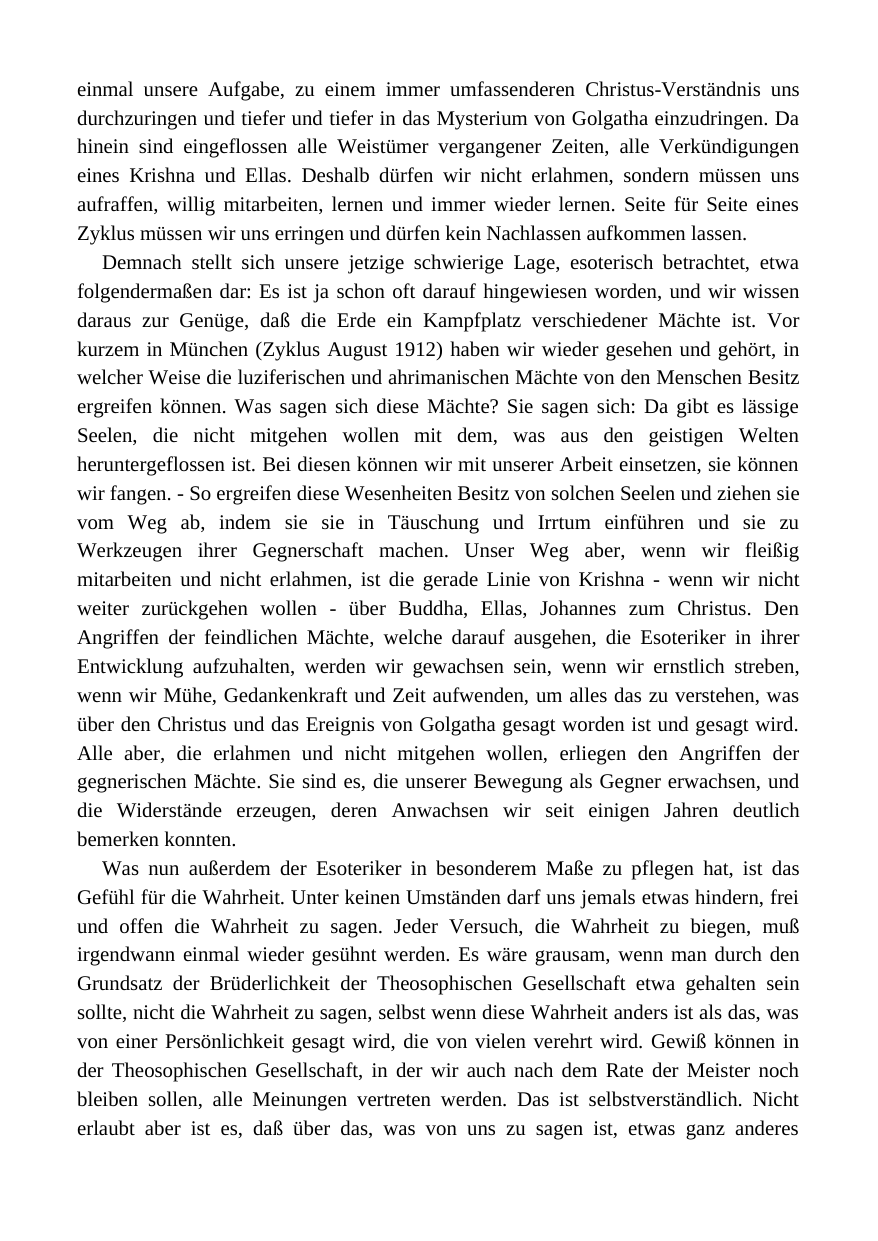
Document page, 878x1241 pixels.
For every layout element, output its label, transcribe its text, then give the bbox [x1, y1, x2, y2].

text Was nun außerdem der Esoteriker in besonderem Maße zu pflegen hat, ist das Gefühl für die Wahrheit. Unter keinen Umständen darf uns jemals etwas hindern, frei und offen die Wahrheit zu sagen. Jeder Versuch, die Wahrheit zu biegen, muß irgendwann einmal wieder gesühnt werden. Es wäre grausam, wenn man durch den Grundsatz der Brüderlichkeit der Theosophischen Gesellschaft etwa gehalten sein sollte, nicht die Wahrheit zu sagen, selbst wenn diese Wahrheit anders ist als das, was von einer Persönlichkeit gesagt wird, die von vielen verehrt wird. Gewiß können in der Theosophischen Gesellschaft, in der wir auch nach dem Rate der Meister noch bleiben sollen, alle Meinungen vertreten werden. Das ist selbstverständlich. Nicht erlaubt aber ist es, daß über das, was von uns zu sagen ist, etwas ganz anderes [77, 856, 800, 1139]
text einmal unsere Aufgabe, zu einem immer umfassenderen Christus-Verständnis uns durchzuringen und tiefer und tiefer in das Mysterium von Golgatha einzudringen. Da hinein sind eingeflossen alle Weistümer vergangener Zeiten, alle Verkündigungen eines Krishna und Ellas. Deshalb dürfen wir nicht erlahmen, sondern müssen uns aufraffen, willig mitarbeiten, lernen und immer wieder lernen. Seite für Seite eines Zyklus müssen wir uns erringen und dürfen kein Nachlassen aufkommen lassen. [77, 77, 800, 245]
text Demnach stellt sich unsere jetzige schwierige Lage, esoterisch betrachtet, etwa folgendermaßen dar: Es ist ja schon oft darauf hingewiesen worden, und wir wissen daraus zur Genüge, daß die Erde ein Kampfplatz verschiedener Mächte ist. Vor kurzem in München (Zyklus August 1912) haben wir wieder gesehen und gehört, in welcher Weise die luziferischen und ahrimanischen Mächte von den Menschen Besitz ergreifen können. Was sagen sich diese Mächte? Sie sagen sich: Da gibt es lässige Seelen, die nicht mitgehen wollen mit dem, was aus den geistigen Welten heruntergeflossen ist. Bei diesen können wir mit unserer Arbeit einsetzen, sie können wir fangen. - So ergreifen diese Wesenheiten Besitz von solchen Seelen und ziehen sie vom Weg ab, indem sie sie in Täuschung und Irrtum einführen und sie zu Werkzeugen ihrer Gegnerschaft machen. Unser Weg aber, wenn wir fleißig mitarbeiten und nicht erlahmen, ist die gerade Linie von Krishna - wenn wir nicht weiter zurückgehen wollen - über Buddha, Ellas, Johannes zum Christus. Den Angriffen der feindlichen Mächte, welche darauf ausgehen, die Esoteriker in ihrer Entwicklung aufzuhalten, werden wir gewachsen sein, wenn wir ernstlich streben, wenn wir Mühe, Gedankenkraft und Zeit aufwenden, um alles das zu verstehen, was über den Christus und das Ereignis von Golgatha gesagt worden ist und gesagt wird. Alle aber, die erlahmen und nicht mitgehen wollen, erliegen den Angriffen der gegnerischen Mächte. Sie sind es, die unserer Bewegung als Gegner erwachsen, und die Widerstände erzeugen, deren Anwachsen wir seit einigen Jahren deutlich bemerken konnten. [77, 250, 800, 851]
